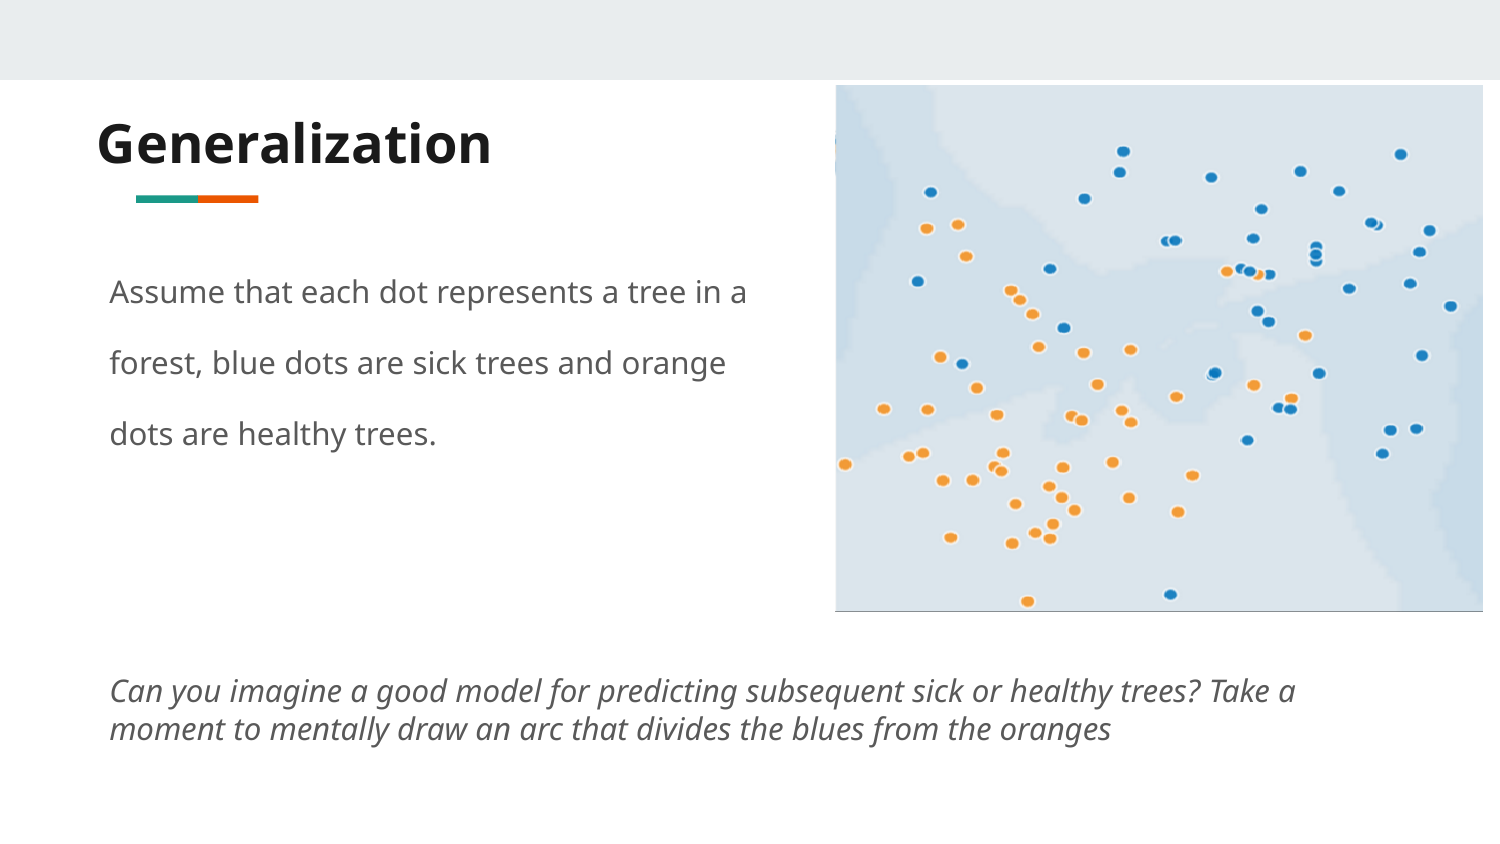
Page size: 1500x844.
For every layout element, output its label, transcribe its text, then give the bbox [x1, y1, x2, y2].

list Assume that each dot represents a tree in a forest, blue dots are sick trees and orange dots are healthy trees. Can you imagine a good model for predicting subsequent sick or healthy trees? Take a moment to mentally draw an arc that divides the blues from the oranges [94, 257, 1356, 629]
title Generalization [81, 84, 1344, 172]
picture [835, 85, 1483, 612]
